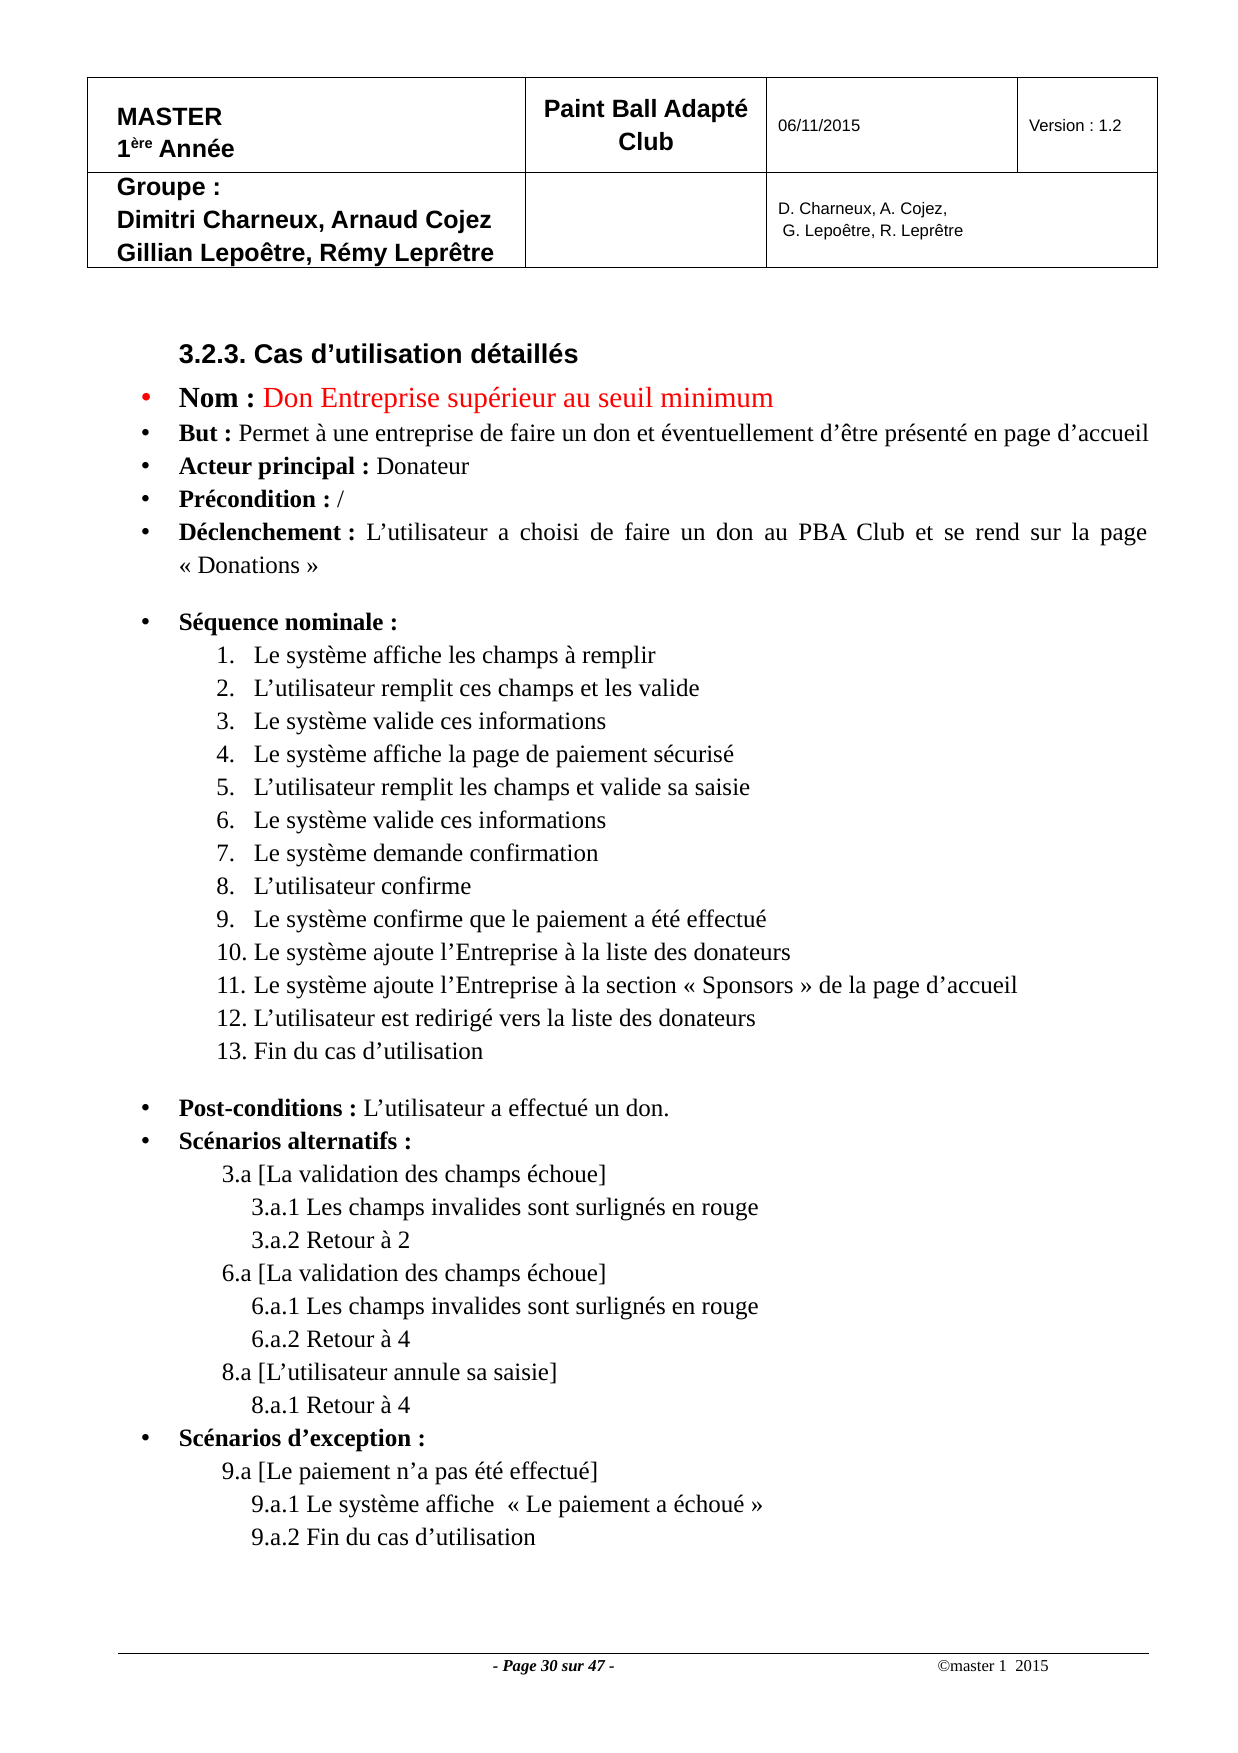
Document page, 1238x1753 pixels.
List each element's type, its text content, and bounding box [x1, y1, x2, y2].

list Le système confirme que le paiement a été effectué [216, 904, 1149, 933]
text 6.a.2 Retour à 4 [103, 1324, 1149, 1353]
text 3.a [La validation des champs échoue] [103, 1159, 1149, 1188]
list Scénarios d’exception : [141, 1423, 1149, 1452]
text 8.a [L’utilisateur annule sa saisie] [103, 1357, 1149, 1386]
text 9.a.2 Fin du cas d’utilisation [103, 1522, 1149, 1551]
list But : Permet à une entreprise de faire un don et éventuellement d’être présenté en page d’accueil [141, 418, 1149, 447]
list Précondition : / [141, 484, 1149, 513]
list Nom : Don Entreprise supérieur au seuil minimum [141, 380, 1149, 413]
list Scénarios alternatifs : [141, 1126, 1149, 1155]
subtitle Cas d’utilisation détaillés [178, 338, 1149, 369]
list L’utilisateur confirme [216, 871, 1149, 900]
list Le système ajoute l’Entreprise à la section « Sponsors » de la page d’accueil [216, 970, 1149, 999]
list Le système valide ces informations [216, 706, 1149, 735]
list Acteur principal : Donateur [141, 451, 1149, 480]
text 9.a.1 Le système affiche « Le paiement a échoué » [103, 1489, 1149, 1518]
text 9.a [Le paiement n’a pas été effectué] [103, 1456, 1149, 1485]
text 6.a [La validation des champs échoue] [103, 1258, 1149, 1287]
text 6.a.1 Les champs invalides sont surlignés en rouge [103, 1291, 1149, 1320]
list L’utilisateur remplit ces champs et les valide [216, 673, 1149, 702]
list Le système valide ces informations [216, 805, 1149, 834]
list Déclenchement : L’utilisateur a choisi de faire un don au PBA Club et se rend sur la page « Donations » [141, 517, 1149, 579]
list Le système demande confirmation [216, 838, 1149, 867]
list L’utilisateur est redirigé vers la liste des donateurs [216, 1003, 1149, 1032]
list Le système affiche les champs à remplir [216, 640, 1149, 669]
text 8.a.1 Retour à 4 [103, 1390, 1149, 1419]
list Le système affiche la page de paiement sécurisé [216, 739, 1149, 768]
list Séquence nominale : [141, 607, 1149, 636]
text 3.a.1 Les champs invalides sont surlignés en rouge [103, 1192, 1149, 1221]
list Fin du cas d’utilisation [216, 1036, 1149, 1065]
list Post-conditions : L’utilisateur a effectué un don. [141, 1093, 1149, 1122]
text 3.a.2 Retour à 2 [103, 1225, 1149, 1254]
list Le système ajoute l’Entreprise à la liste des donateurs [216, 937, 1149, 966]
list L’utilisateur remplit les champs et valide sa saisie [216, 772, 1149, 801]
